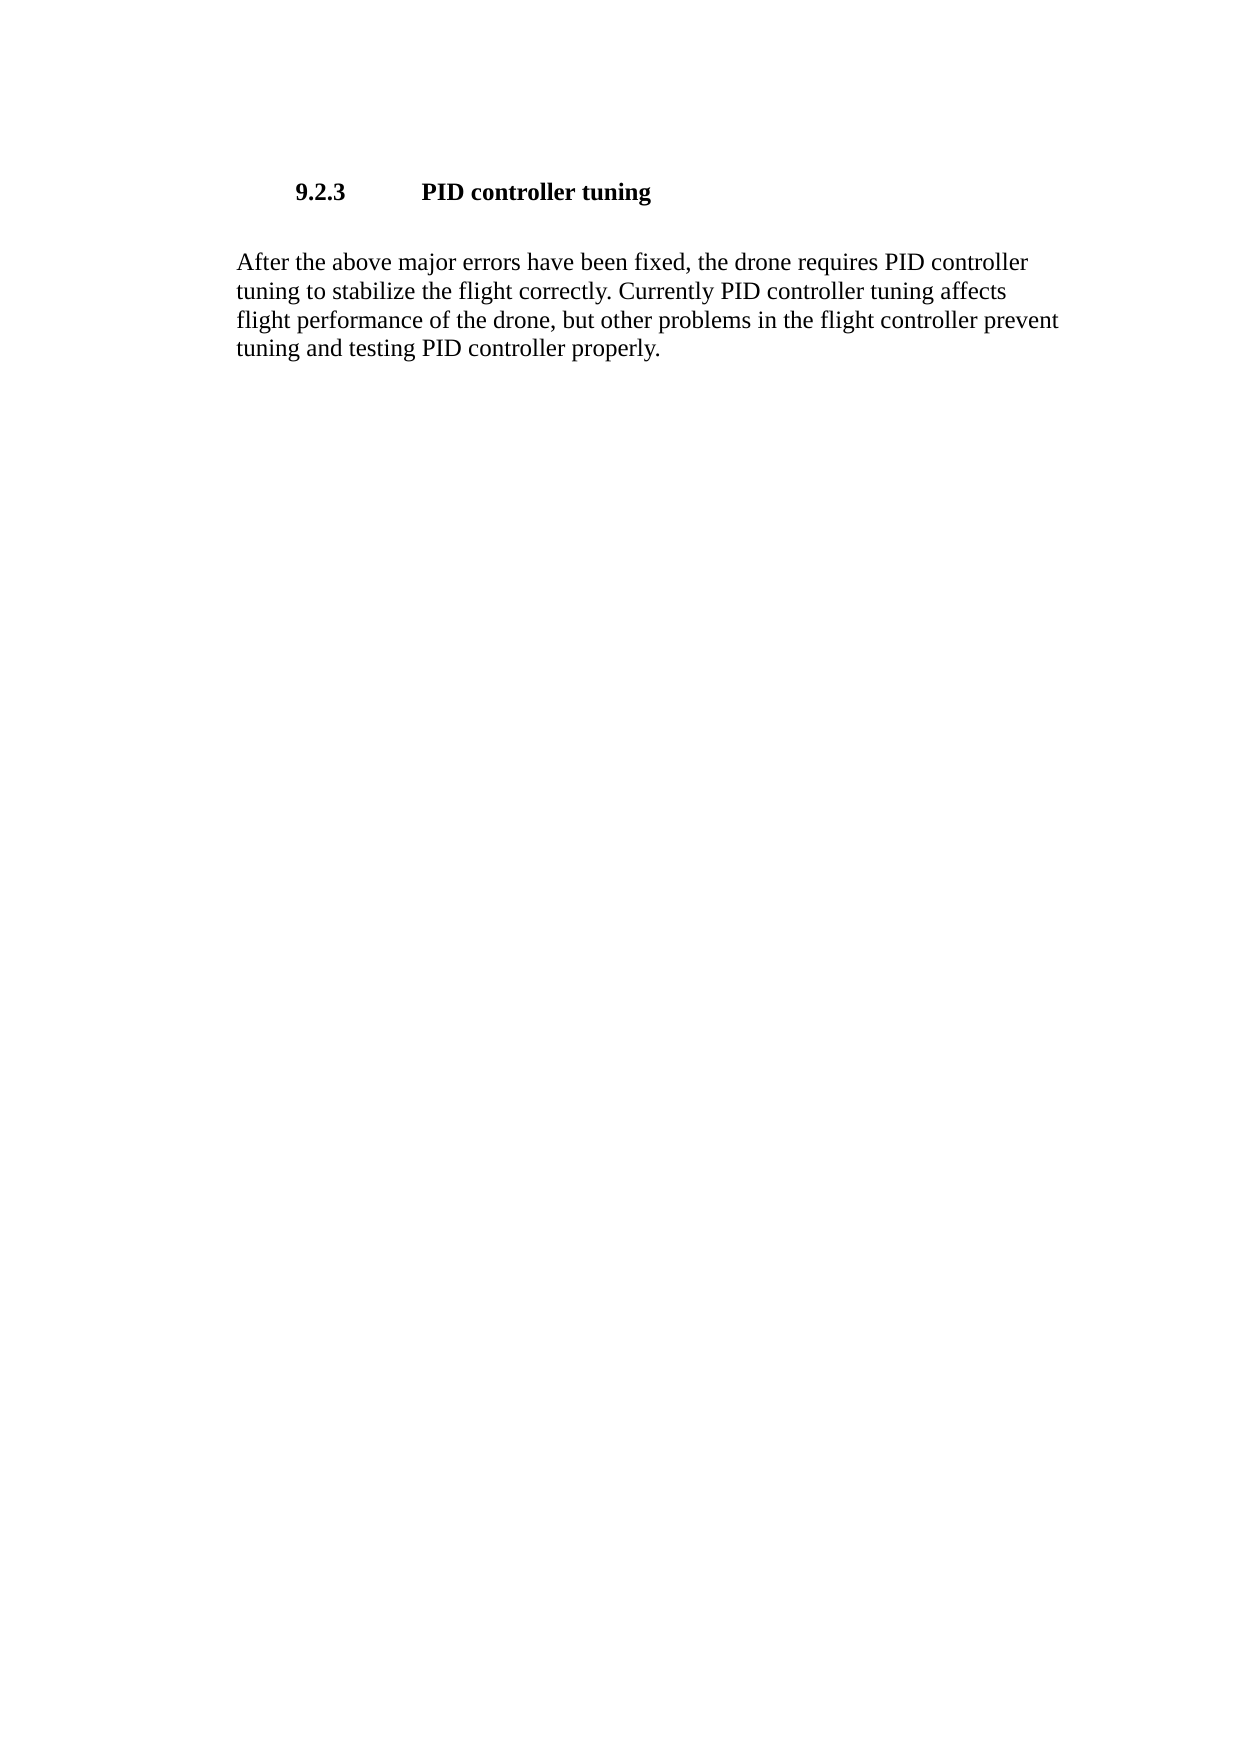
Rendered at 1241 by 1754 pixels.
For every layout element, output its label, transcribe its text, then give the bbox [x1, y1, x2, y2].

subtitle PID controller tuning [295, 177, 1063, 206]
text After the above major errors have been fixed, the drone requires PID controller tuning to stabilize the flight correctly. Currently PID controller tuning affects flight performance of the drone, but other problems in the flight controller prevent tuning and testing PID controller properly. [236, 247, 1063, 362]
